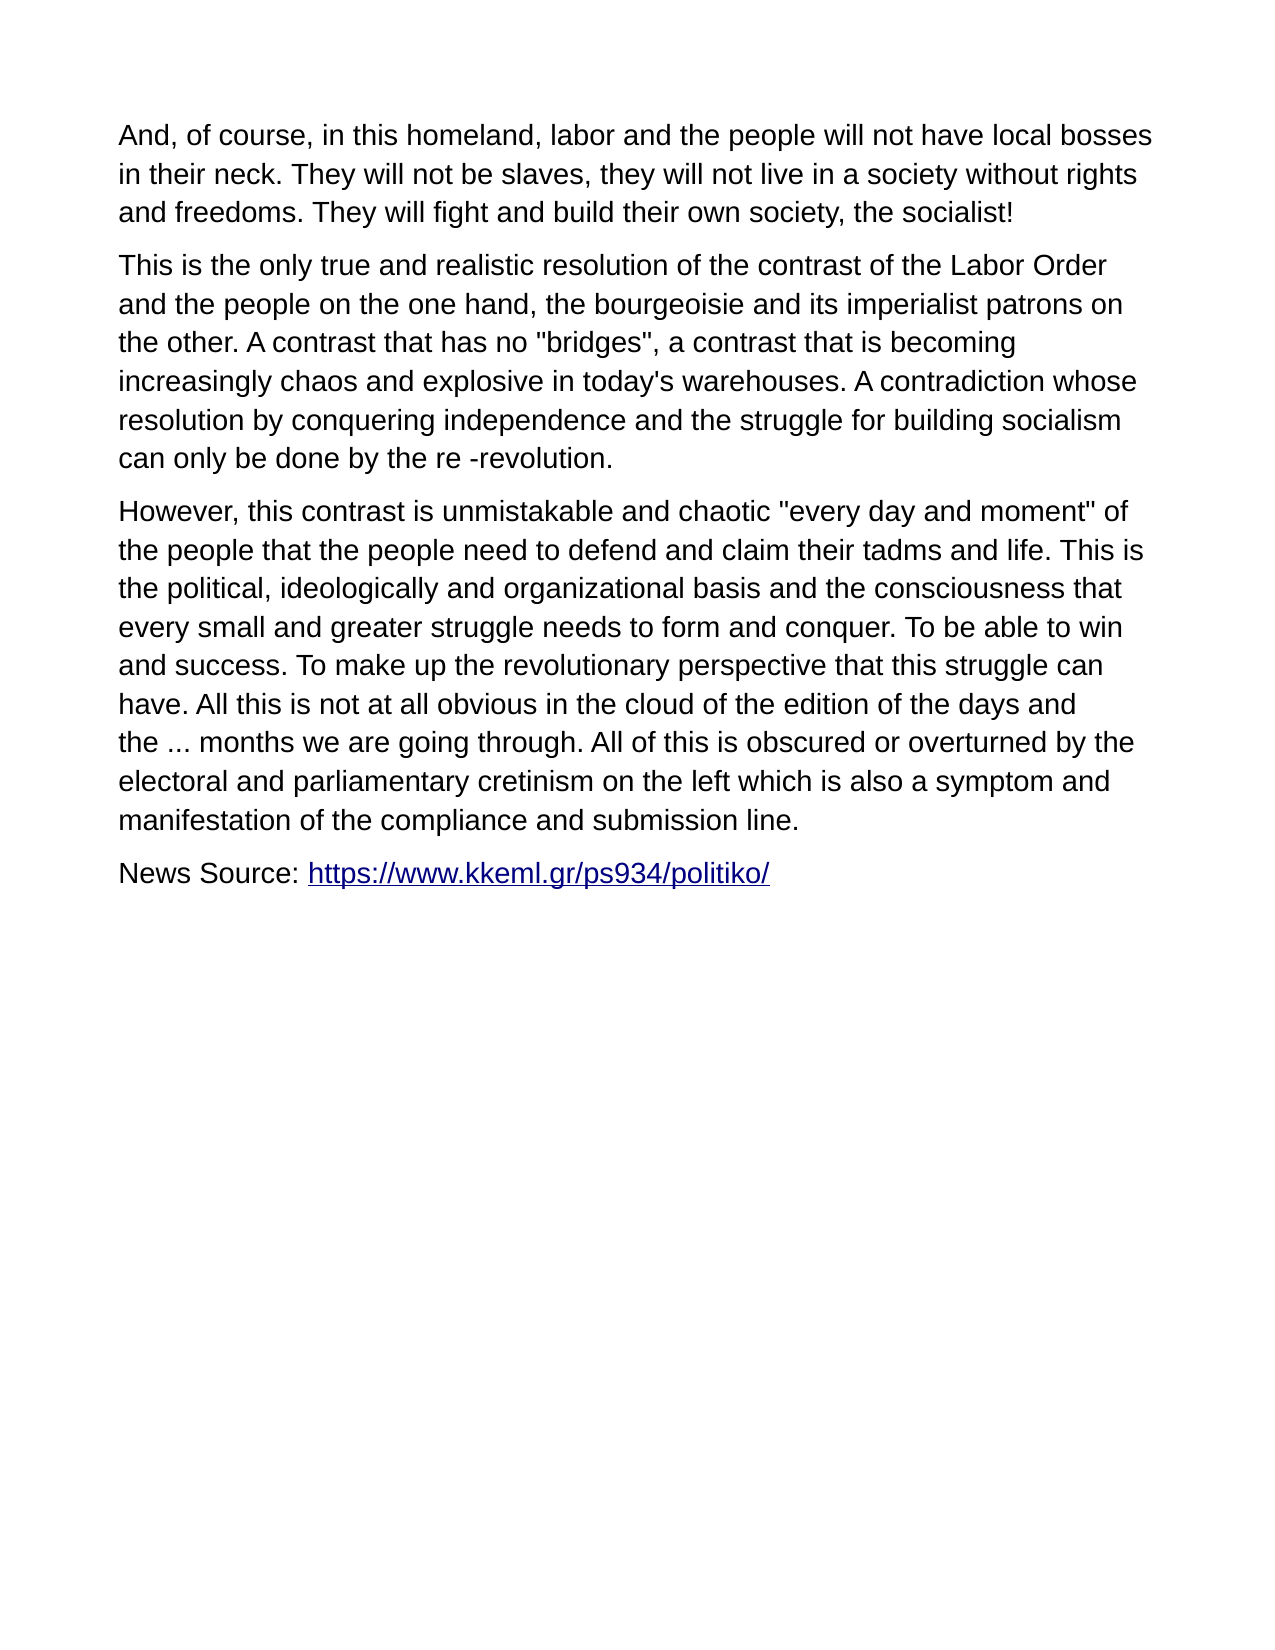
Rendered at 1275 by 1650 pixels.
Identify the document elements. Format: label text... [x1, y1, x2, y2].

text And, of course, in this homeland, labor and the people will not have local bosses in their neck. They will not be slaves, they will not live in a society without rights and freedoms. They will fight and build their own society, the socialist! [118, 118, 1157, 229]
text This is the only true and realistic resolution of the contrast of the Labor Order and the people on the one hand, the bourgeoisie and its imperialist patrons on the other. A contrast that has no "bridges", a contrast that is becoming increasingly chaos and explosive in today's warehouses. A contradiction whose resolution by conquering independence and the struggle for building socialism can only be done by the re -revolution. [118, 248, 1157, 474]
text News Source: https://www.kkeml.gr/ps934/politiko/ [118, 856, 1157, 889]
text However, this contrast is unmistakable and chaotic "every day and moment" of the people that the people need to defend and claim their tadms and life. This is the political, ideologically and organizational basis and the consciousness that every small and greater struggle needs to form and conquer. To be able to win and success. To make up the revolutionary perspective that this struggle can have. All this is not at all obvious in the cloud of the edition of the days and the ... months we are going through. All of this is obscured or overturned by the electoral and parliamentary cretinism on the left which is also a symptom and manifestation of the compliance and submission line. [118, 494, 1157, 836]
